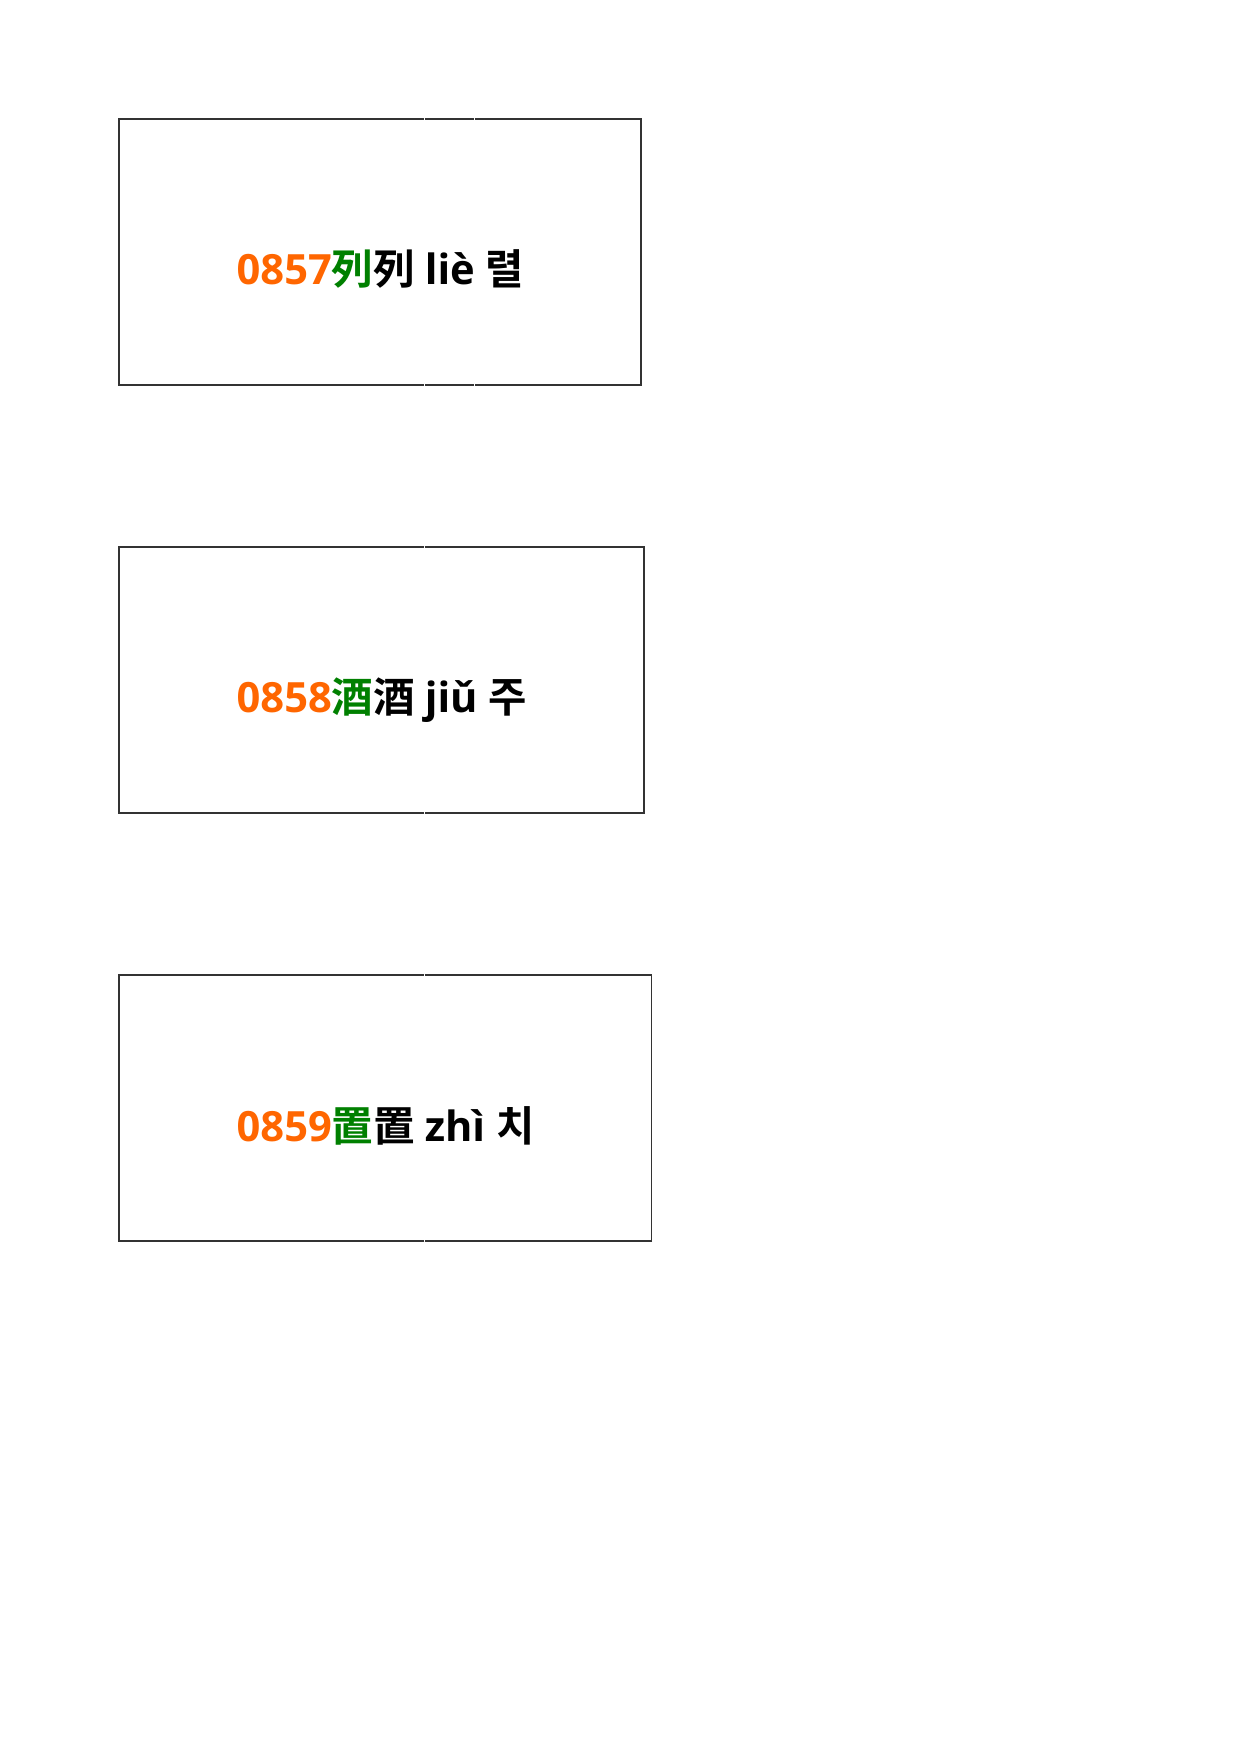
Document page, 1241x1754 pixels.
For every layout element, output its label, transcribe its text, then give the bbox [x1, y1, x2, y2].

text 0857列列 liè 렬 [120, 119, 640, 385]
text [652, 974, 1122, 1242]
text [645, 546, 1122, 814]
text 0859置置 zhì 치 [120, 975, 651, 1241]
text 0858酒酒 jiǔ 주 [120, 547, 643, 813]
text [642, 118, 1122, 386]
